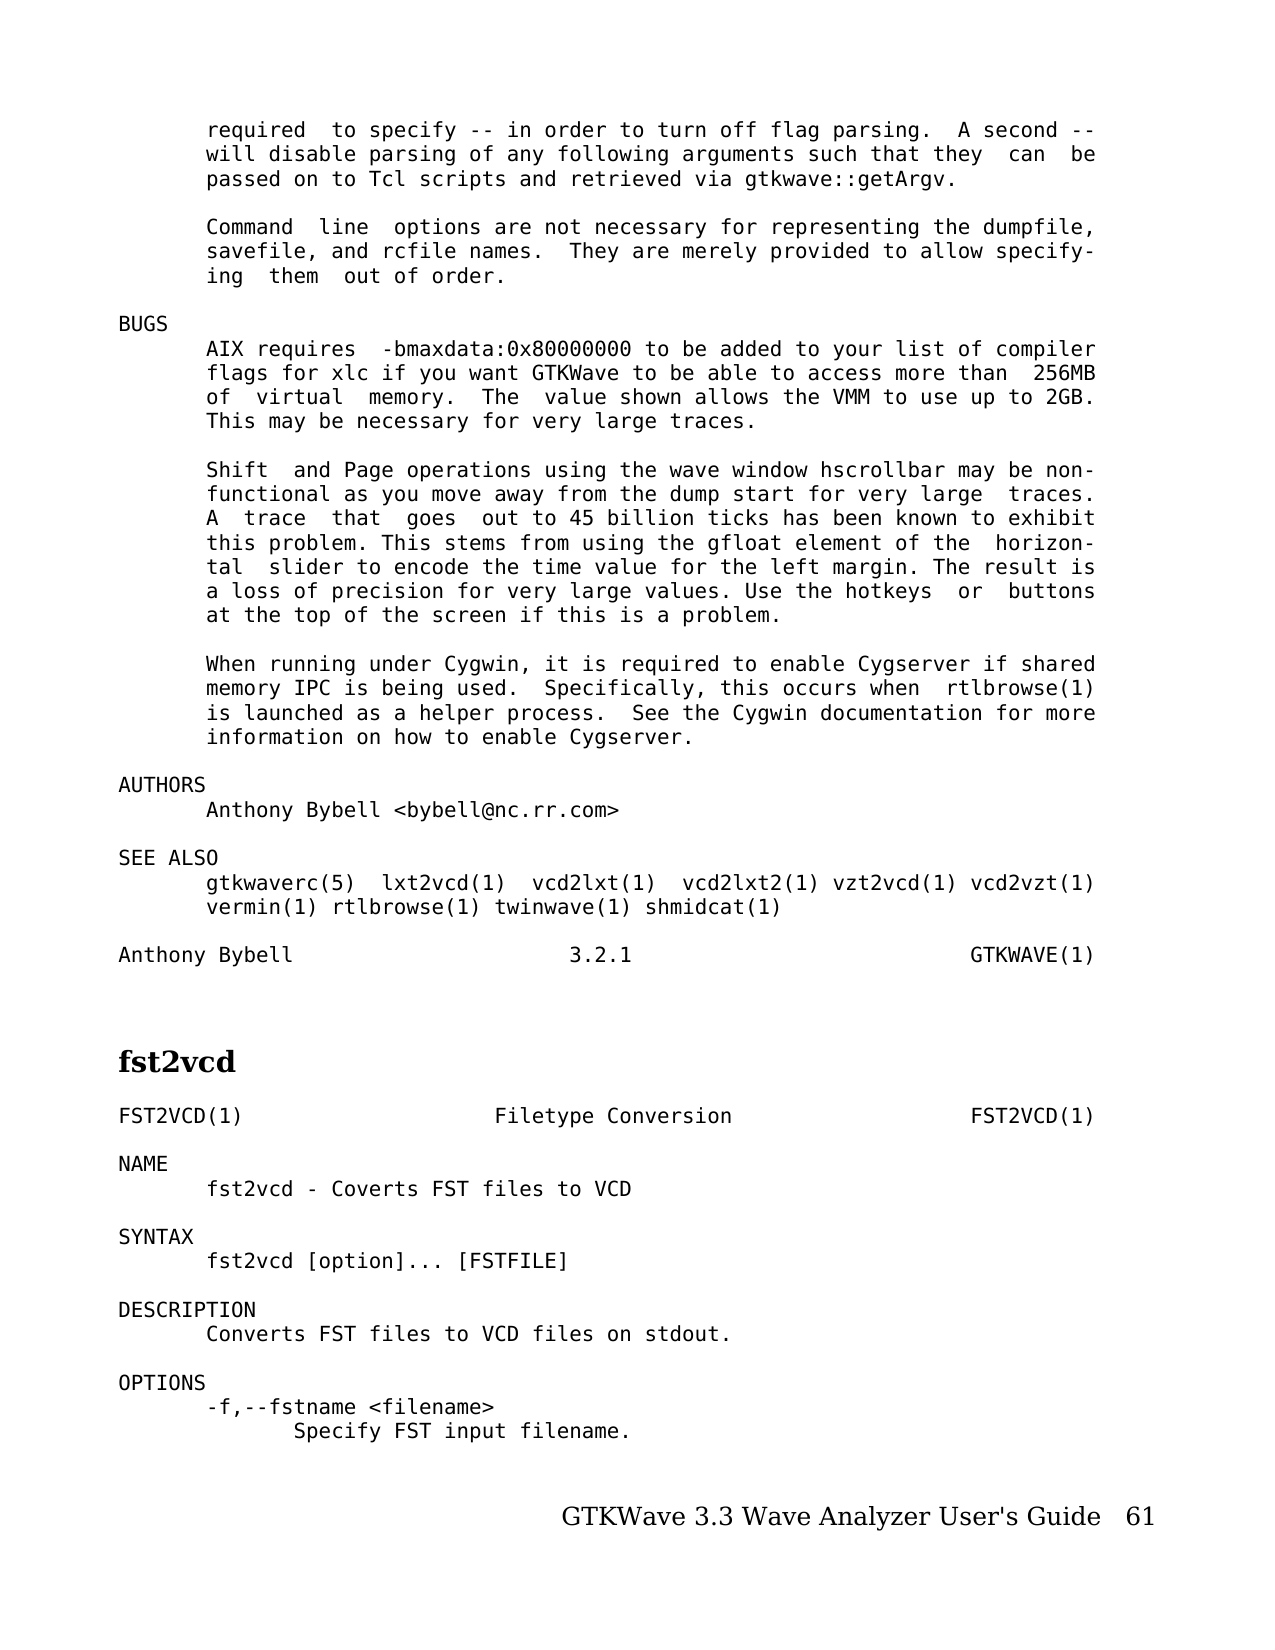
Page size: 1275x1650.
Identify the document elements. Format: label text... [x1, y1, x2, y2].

text Converts FST files to VCD files on stdout. [118, 1322, 1157, 1347]
text Specify FST input filename. [118, 1419, 1157, 1444]
text SEE ALSO [118, 846, 1157, 871]
text Shift and Page operations using the wave window hscrollbar may be non- [118, 458, 1157, 482]
text fst2vcd - Coverts FST files to VCD [118, 1177, 1157, 1201]
text savefile, and rcfile names. They are merely provided to allow specify- [118, 239, 1157, 264]
text -f,--fstname <filename> [118, 1395, 1157, 1419]
text AIX requires -bmaxdata:0x80000000 to be added to your list of compiler [118, 337, 1157, 361]
text this problem. This stems from using the gfloat element of the horizon- [118, 531, 1157, 555]
text NAME [118, 1152, 1157, 1177]
text required to specify -- in order to turn off flag parsing. A second -- [118, 118, 1157, 142]
text When running under Cygwin, it is required to enable Cygserver if shared [118, 652, 1157, 676]
text SYNTAX [118, 1225, 1157, 1249]
text tal slider to encode the time value for the left margin. The result is [118, 555, 1157, 579]
text This may be necessary for very large traces. [118, 409, 1157, 434]
text A trace that goes out to 45 billion ticks has been known to exhibit [118, 506, 1157, 531]
text is launched as a helper process. See the Cygwin documentation for more [118, 701, 1157, 725]
text DESCRIPTION [118, 1298, 1157, 1322]
text OPTIONS [118, 1371, 1157, 1395]
text Command line options are not necessary for representing the dumpfile, [118, 215, 1157, 239]
text FST2VCD(1) Filetype Conversion FST2VCD(1) [118, 1104, 1157, 1128]
text AUTHORS [118, 773, 1157, 798]
text a loss of precision for very large values. Use the hotkeys or buttons [118, 579, 1157, 603]
text Anthony Bybell <bybell@nc.rr.com> [118, 798, 1157, 822]
text information on how to enable Cygserver. [118, 725, 1157, 749]
text vermin(1) rtlbrowse(1) twinwave(1) shmidcat(1) [118, 895, 1157, 919]
text gtkwaverc(5) lxt2vcd(1) vcd2lxt(1) vcd2lxt2(1) vzt2vcd(1) vcd2vzt(1) [118, 871, 1157, 895]
text will disable parsing of any following arguments such that they can be [118, 142, 1157, 167]
text memory IPC is being used. Specifically, this occurs when rtlbrowse(1) [118, 676, 1157, 701]
text fst2vcd [118, 1045, 1157, 1079]
text passed on to Tcl scripts and retrieved via gtkwave::getArgv. [118, 167, 1157, 191]
text at the top of the screen if this is a problem. [118, 603, 1157, 628]
text Anthony Bybell 3.2.1 GTKWAVE(1) [118, 943, 1157, 968]
text BUGS [118, 312, 1157, 337]
text functional as you move away from the dump start for very large traces. [118, 482, 1157, 506]
text fst2vcd [option]... [FSTFILE] [118, 1249, 1157, 1274]
text flags for xlc if you want GTKWave to be able to access more than 256MB [118, 361, 1157, 385]
text of virtual memory. The value shown allows the VMM to use up to 2GB. [118, 385, 1157, 409]
text ing them out of order. [118, 264, 1157, 288]
